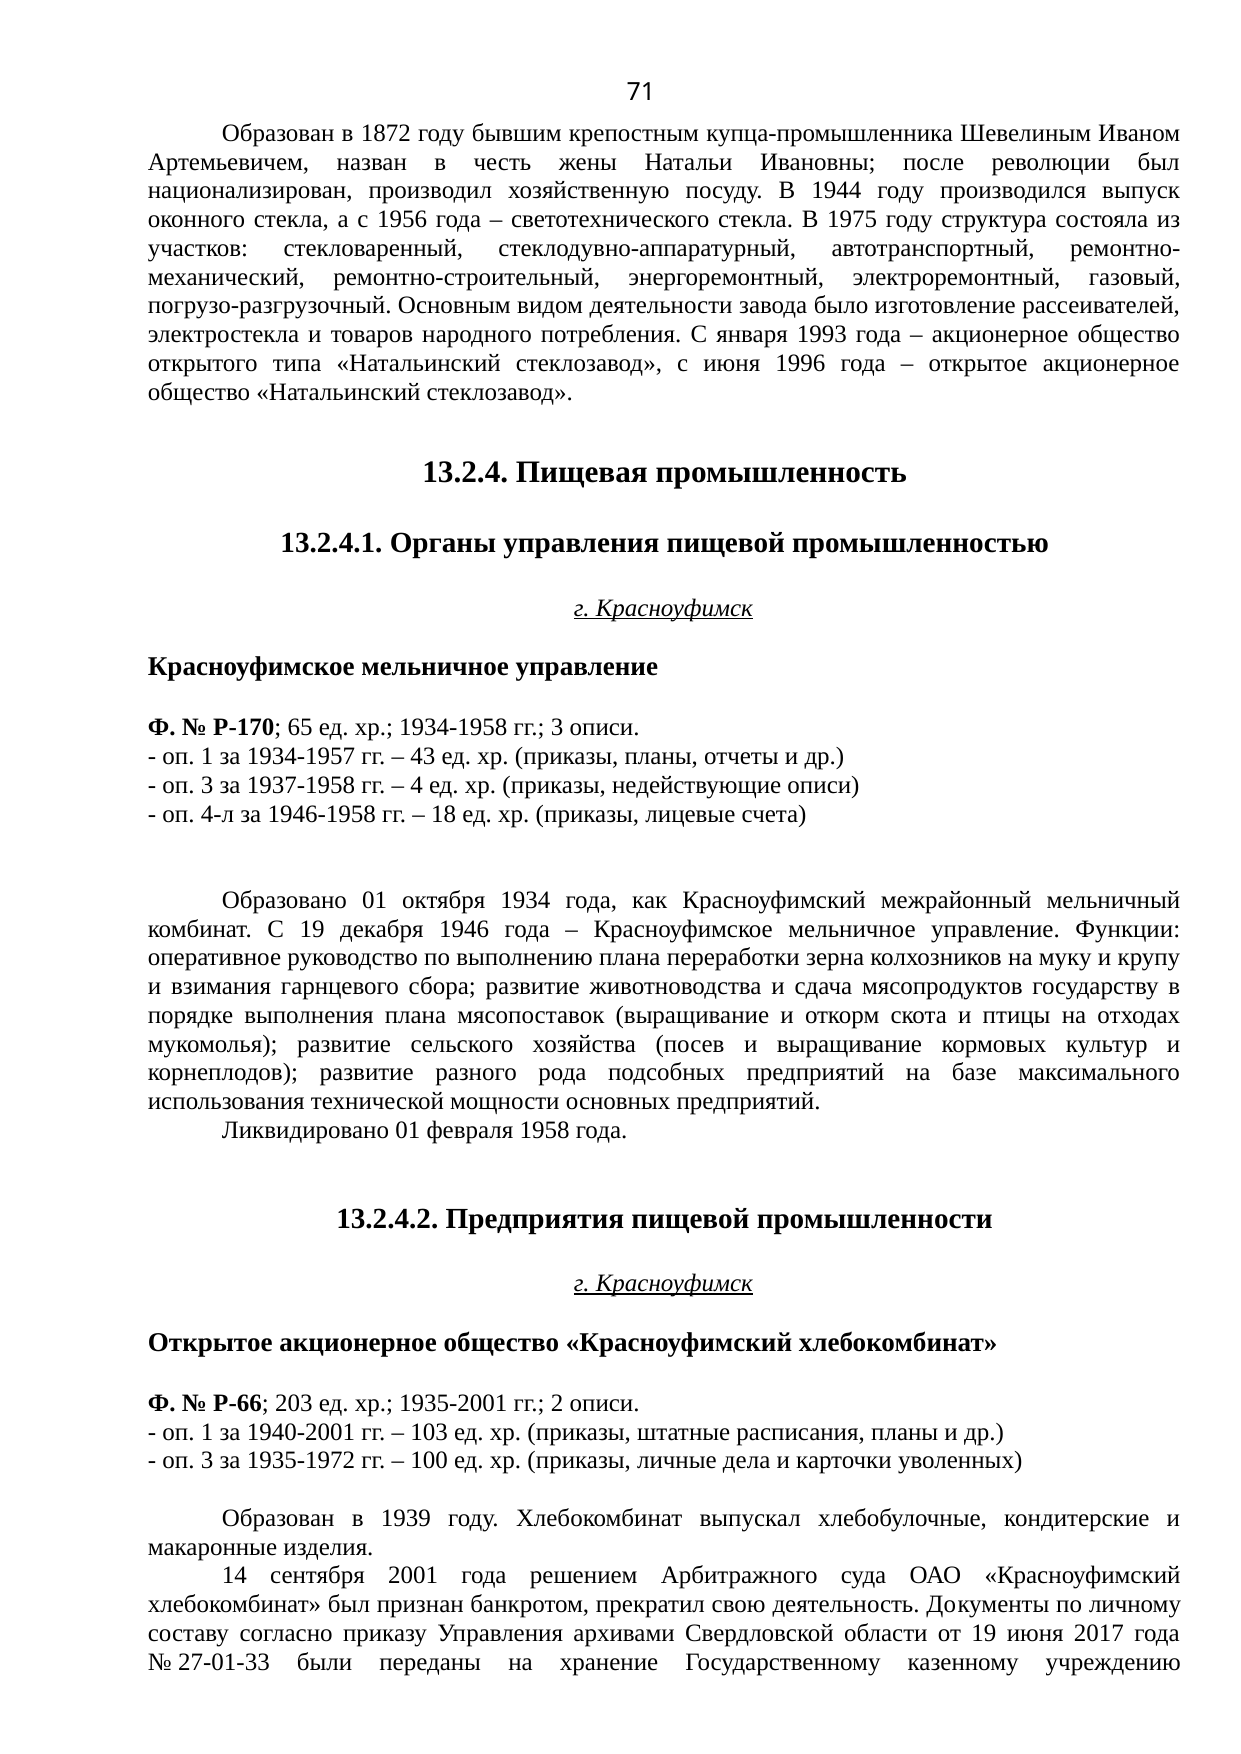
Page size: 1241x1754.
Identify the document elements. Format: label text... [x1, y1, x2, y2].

text 13.2.4.2. Предприятия пищевой промышленности [148, 1201, 1181, 1235]
text Красноуфимское мельничное управление [148, 650, 1181, 681]
text 13.2.4. Пищевая промышленность [148, 454, 1181, 490]
text Ф. № Р-170; 65 ед. хр.; 1934-1958 гг.; 3 описи. [148, 712, 1181, 741]
text - оп. 3 за 1937-1958 гг. – 4 ед. хр. (приказы, недействующие описи) [148, 770, 1181, 799]
text Ликвидировано 01 февраля 1958 года. [148, 1115, 1181, 1144]
text г. Красноуфимск [148, 593, 1181, 621]
text 14 сентября 2001 года решением Арбитражного суда ОАО «Красноуфимский хлебокомбинат» был признан банкротом, прекратил свою деятельность. Документы по личному составу согласно приказу Управления архивами Свердловской области от 19 июня 2017 года № 27-01-33 были переданы на хранение Государственному казенному учреждению [148, 1561, 1181, 1676]
text Образован в 1939 году. Хлебокомбинат выпускал хлебобулочные, кондитерские и макаронные изделия. [148, 1503, 1181, 1561]
text - оп. 1 за 1934-1957 гг. – 43 ед. хр. (приказы, планы, отчеты и др.) [148, 741, 1181, 770]
text 13.2.4.1. Органы управления пищевой промышленностью [148, 526, 1181, 559]
text - оп. 1 за 1940-2001 гг. – 103 ед. хр. (приказы, штатные расписания, планы и др.) [148, 1417, 1181, 1446]
text г. Красноуфимск [148, 1268, 1181, 1297]
text Образован в 1872 году бывшим крепостным купца-промышленника Шевелиным Иваном Артемьевичем, назван в честь жены Натальи Ивановны; после революции был национализирован, производил хозяйственную посуду. В 1944 году производился выпуск оконного стекла, а с 1956 года – светотехнического стекла. В 1975 году структура состояла из участков: стекловаренный, стеклодувно-аппаратурный, автотранспортный, ремонтно-механический, ремонтно-строительный, энергоремонтный, электроремонтный, газовый, погрузо-разгрузочный. Основным видом деятельности завода было изготовление рассеивателей, электростекла и товаров народного потребления. С января 1993 года – акционерное общество открытого типа «Натальинский стеклозавод», с июня 1996 года – открытое акционерное общество «Натальинский стеклозавод». [148, 118, 1181, 406]
text Открытое акционерное общество «Красноуфимский хлебокомбинат» [148, 1326, 1181, 1357]
text Ф. № Р-66; 203 ед. хр.; 1935-2001 гг.; 2 описи. [148, 1388, 1181, 1417]
text - оп. 4-л за 1946-1958 гг. – 18 ед. хр. (приказы, лицевые счета) [148, 799, 1181, 827]
text - оп. 3 за 1935-1972 гг. – 100 ед. хр. (приказы, личные дела и карточки уволенных) [148, 1446, 1181, 1474]
text Образовано 01 октября 1934 года, как Красноуфимский межрайонный мельничный комбинат. С 19 декабря 1946 года – Красноуфимское мельничное управление. Функции: оперативное руководство по выполнению плана переработки зерна колхозников на муку и крупу и взимания гарнцевого сбора; развитие животноводства и сдача мясопродуктов государству в порядке выполнения плана мясопоставок (выращивание и откорм скота и птицы на отходах мукомолья); развитие сельского хозяйства (посев и выращивание кормовых культур и корнеплодов); развитие разного рода подсобных предприятий на базе максимального использования технической мощности основных предприятий. [148, 885, 1181, 1115]
